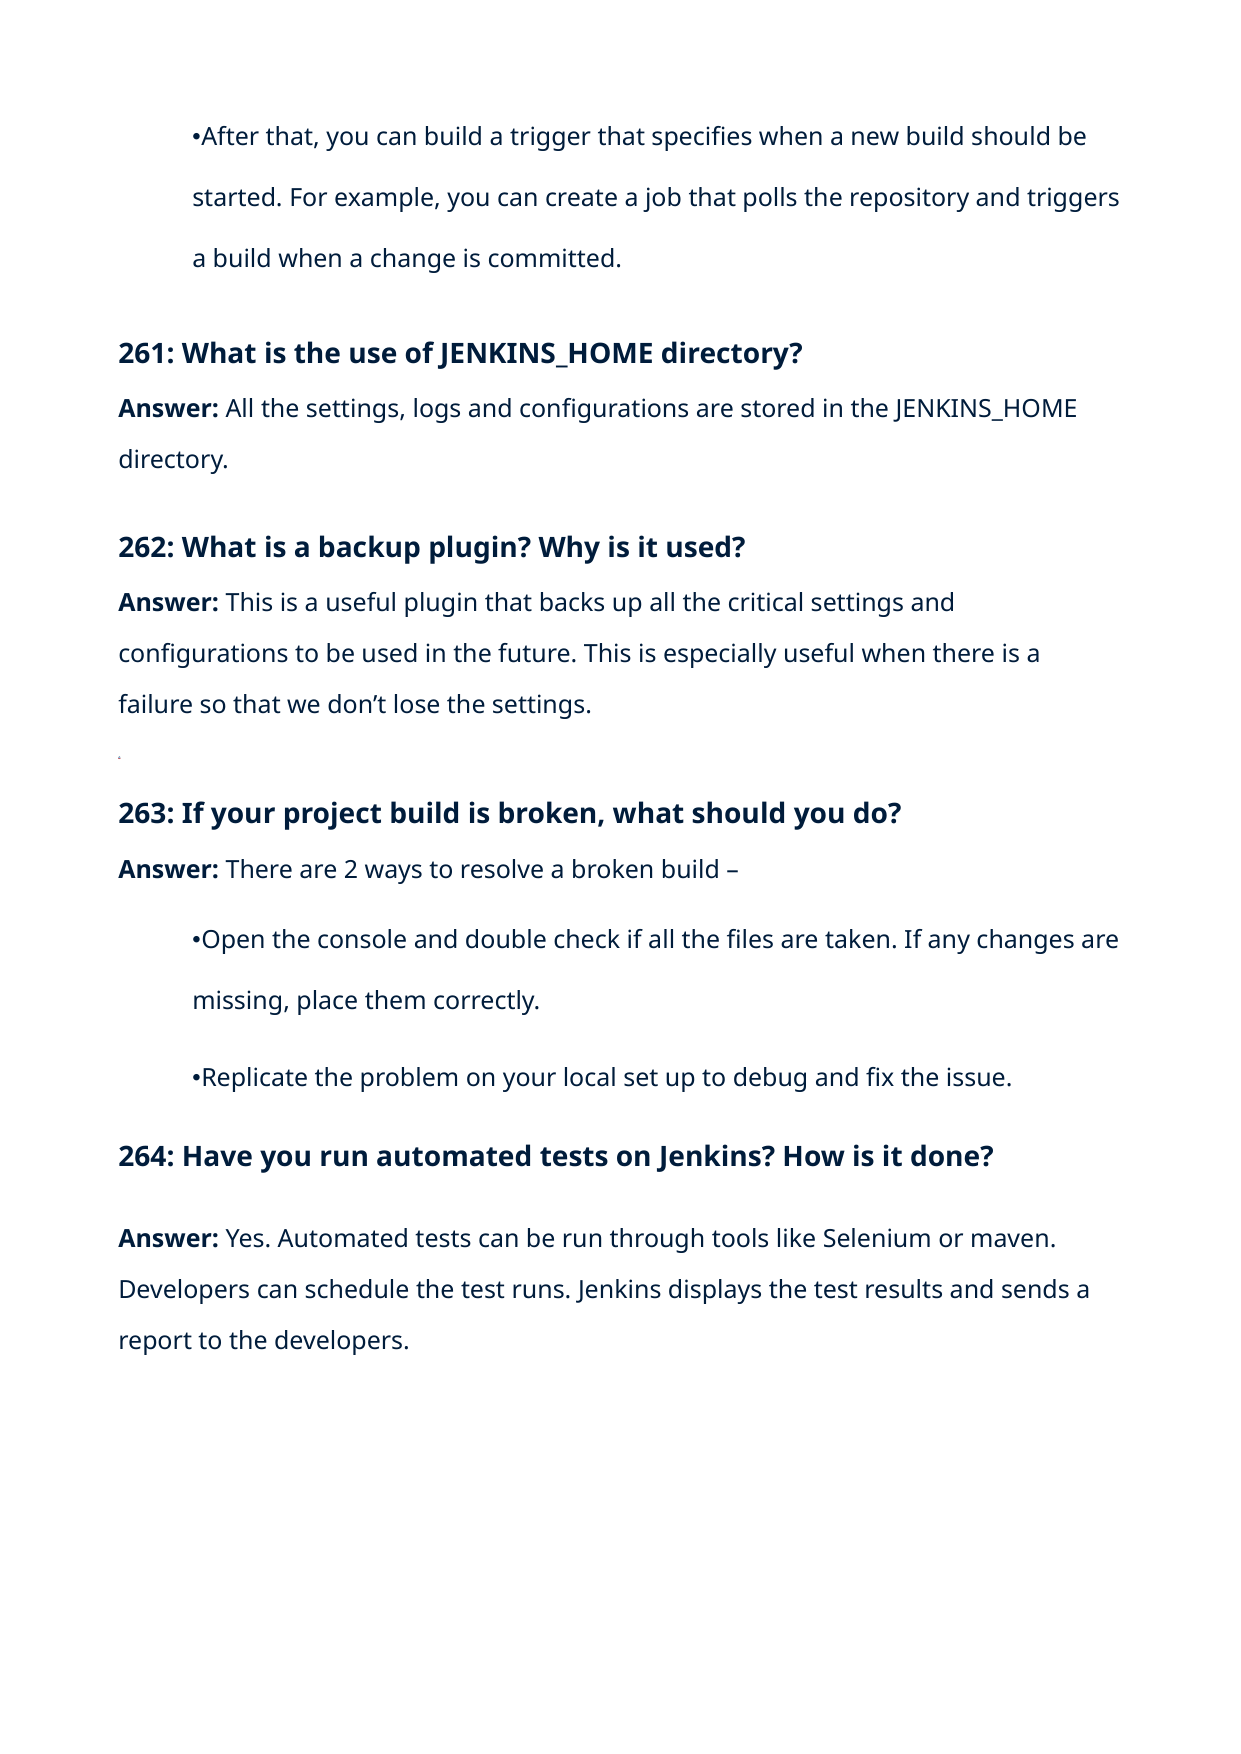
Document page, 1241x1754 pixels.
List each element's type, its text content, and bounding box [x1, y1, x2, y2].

text Answer: Yes. Automated tests can be run through tools like Selenium or maven. Developers can schedule the test runs. Jenkins displays the test results and sends a report to the developers. [118, 1221, 1122, 1357]
subtitle 262: What is a backup plugin? Why is it used? [118, 527, 1122, 566]
list After that, you can build a trigger that specifies when a new build should be started. For example, you can create a job that polls the repository and triggers a build when a change is committed. [118, 118, 1122, 275]
text Answer: This is a useful plugin that backs up all the critical settings and configurations to be used in the future. This is especially useful when there is a failure so that we don’t lose the settings. [118, 585, 1122, 721]
list Replicate the problem on your local set up to debug and fix the issue. [118, 1059, 1122, 1093]
subtitle 261: What is the use of JENKINS_HOME directory? [118, 333, 1122, 371]
subtitle 264: Have you run automated tests on Jenkins? How is it done? [118, 1136, 1122, 1174]
text Answer: There are 2 ways to resolve a broken build – [118, 851, 1122, 886]
list Open the console and double check if all the files are taken. If any changes are missing, place them correctly. [118, 921, 1122, 1017]
subtitle 263: If your project build is broken, what should you do? [118, 794, 1122, 832]
text Answer: All the settings, logs and configurations are stored in the JENKINS_HOME directory. [118, 391, 1122, 476]
